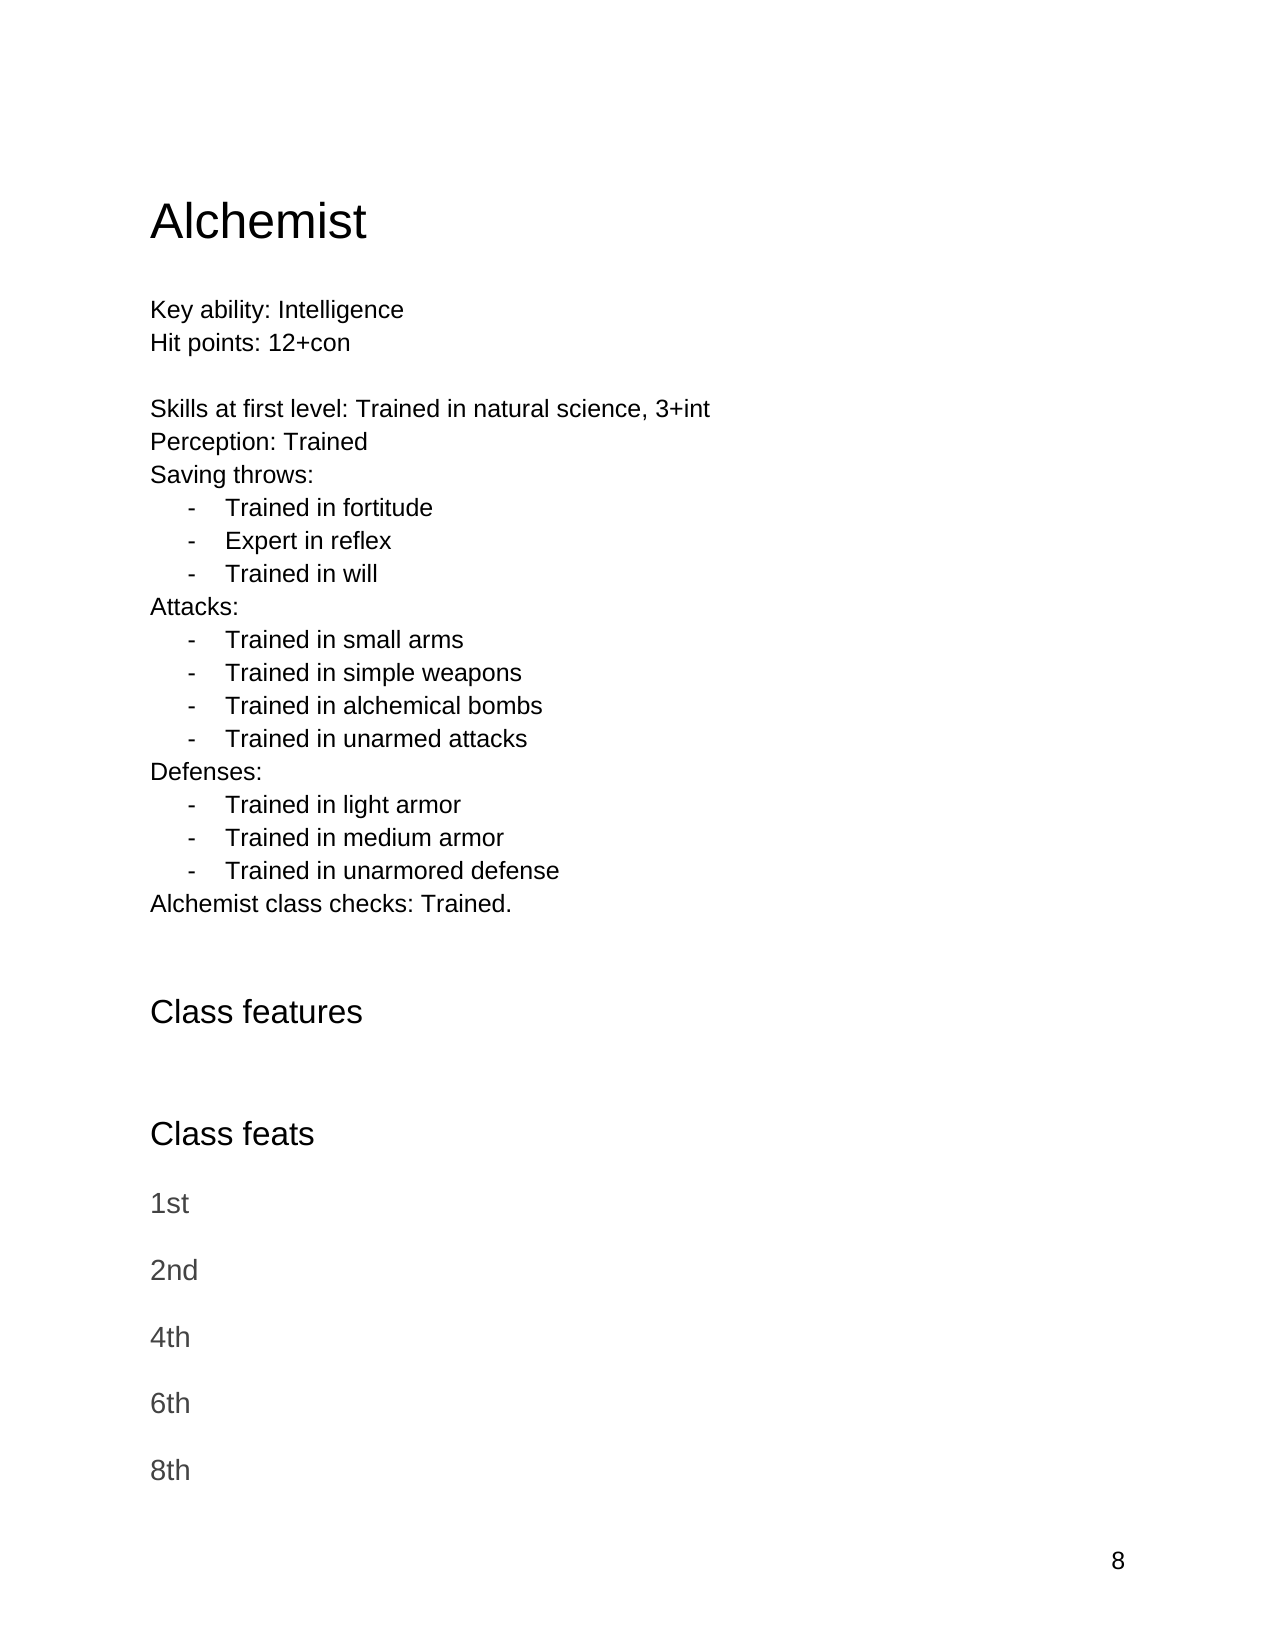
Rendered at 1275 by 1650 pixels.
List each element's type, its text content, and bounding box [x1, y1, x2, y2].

text Perception: Trained [150, 427, 1125, 456]
subtitle Class feats [150, 1114, 1125, 1152]
list Trained in small arms [187, 625, 1125, 654]
list Trained in alchemical bombs [187, 691, 1125, 720]
text Defenses: [150, 757, 1125, 786]
text Key ability: Intelligence [150, 295, 1125, 323]
list Trained in will [187, 559, 1125, 588]
text Alchemist class checks: Trained. [150, 889, 1125, 918]
list Trained in light armor [187, 790, 1125, 819]
subtitle 4th [150, 1319, 1125, 1353]
list Trained in unarmored defense [187, 856, 1125, 885]
text Skills at first level: Trained in natural science, 3+int [150, 394, 1125, 422]
list Trained in fortitude [187, 493, 1125, 522]
subtitle 8th [150, 1453, 1125, 1487]
text Hit points: 12+con [150, 328, 1125, 356]
subtitle Alchemist [150, 192, 1125, 249]
subtitle Class features [150, 993, 1125, 1031]
subtitle 6th [150, 1386, 1125, 1420]
list Trained in unarmed attacks [187, 724, 1125, 753]
list Trained in medium armor [187, 823, 1125, 852]
subtitle 2nd [150, 1253, 1125, 1286]
list Trained in simple weapons [187, 658, 1125, 687]
subtitle 1st [150, 1186, 1125, 1219]
text Saving throws: [150, 460, 1125, 488]
list Expert in reflex [187, 526, 1125, 554]
text Attacks: [150, 592, 1125, 621]
